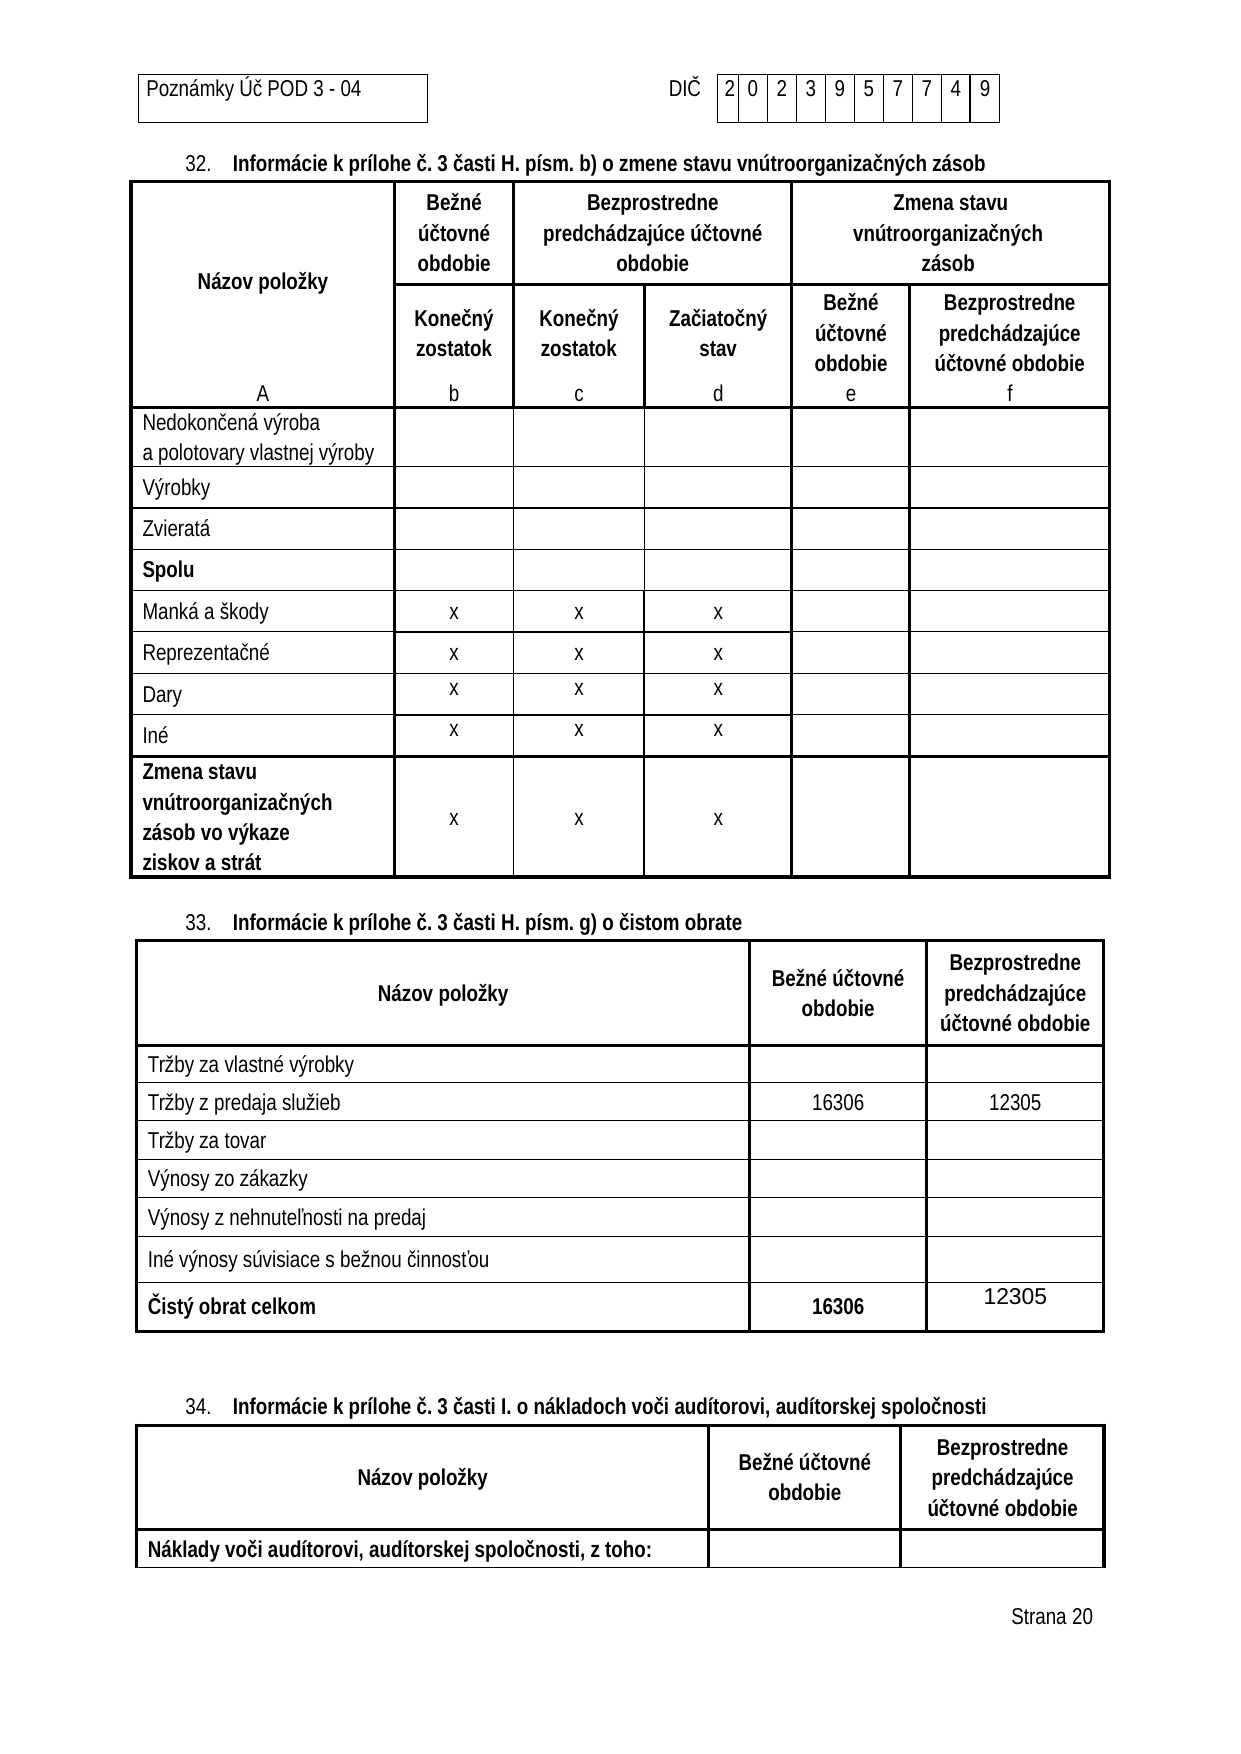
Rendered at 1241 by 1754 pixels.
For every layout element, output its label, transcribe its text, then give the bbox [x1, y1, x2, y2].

table_cell [751, 1198, 925, 1236]
table_cell [911, 409, 1108, 466]
table_cell x [396, 674, 513, 714]
table_cell 12305 [928, 1083, 1102, 1120]
table_cell Výnosy zo zákazky [138, 1160, 748, 1197]
table_cell [928, 1160, 1102, 1197]
table_cell Výnosy z nehnuteľnosti na predaj [138, 1198, 748, 1236]
table_cell Dary [133, 674, 393, 714]
table_cell [793, 591, 908, 631]
table_cell 16306 [751, 1083, 925, 1120]
table_cell [911, 674, 1108, 714]
table_cell [793, 550, 908, 590]
table_cell [793, 715, 908, 755]
table_cell e [793, 380, 908, 406]
table_cell x [396, 758, 513, 875]
title Informácie k prílohe č. 3 časti H. písm. g) o čistom obrate [185, 909, 1093, 935]
table_header Názov položky [138, 1427, 707, 1528]
table_cell x [514, 674, 643, 714]
table_header Bezprostredne predchádzajúce účtovné obdobie [928, 942, 1102, 1043]
table_cell [751, 1237, 925, 1282]
table_cell Manká a škody [133, 591, 393, 631]
table_cell [396, 409, 513, 466]
table_cell c [515, 380, 643, 406]
table_cell [793, 674, 908, 714]
table_cell Bežné účtovné obdobie [793, 286, 908, 380]
table_cell x [396, 716, 513, 755]
table_cell [911, 467, 1108, 507]
table_cell [396, 467, 513, 507]
table_cell x [396, 591, 513, 631]
table_cell x [514, 633, 643, 672]
table_cell Tržby z predaja služieb [138, 1083, 748, 1120]
table_cell [928, 1198, 1102, 1236]
table_header Bežné účtovné obdobie [751, 942, 925, 1043]
table_cell Náklady voči audítorovi, audítorskej spoločnosti, z toho: [138, 1531, 707, 1567]
table_cell Tržby za vlastné výrobky [138, 1047, 748, 1082]
title Informácie k prílohe č. 3 časti I. o nákladoch voči audítorovi, audítorskej spoločnosti [185, 1393, 1093, 1420]
table_cell x [514, 591, 643, 631]
table_header Zmena stavu vnútroorganizačných zásob [793, 183, 1108, 283]
table_cell [645, 409, 790, 466]
table_header Bežné účtovné obdobie [710, 1427, 899, 1528]
table_cell [751, 1160, 925, 1197]
table_cell Zvieratá [133, 509, 393, 548]
table_cell Nedokončená výroba a polotovary vlastnej výroby [133, 409, 393, 466]
table_cell x [645, 591, 790, 631]
title Informácie k prílohe č. 3 časti H. písm. b) o zmene stavu vnútroorganizačných zásob [185, 149, 1093, 176]
table_cell A [133, 380, 393, 406]
table_cell [396, 550, 513, 590]
table_cell [751, 1121, 925, 1159]
table_cell [514, 550, 644, 590]
table_cell [514, 509, 644, 548]
table_header Bežné účtovné obdobie [396, 183, 512, 283]
table_cell [928, 1047, 1102, 1082]
table_cell 16306 [751, 1283, 925, 1330]
table_cell [911, 632, 1108, 672]
table_cell [911, 509, 1108, 548]
table_cell Zmena stavu vnútroorganizačných zásob vo výkaze ziskov a strát [133, 758, 393, 875]
table_cell x [514, 716, 643, 755]
table_cell [911, 550, 1108, 590]
table_cell d [646, 380, 790, 406]
table_cell [793, 632, 908, 672]
table_cell [645, 550, 790, 590]
table_header Názov položky [133, 183, 393, 380]
table_cell [902, 1531, 1102, 1567]
table_header Bezprostredne predchádzajúce účtovné obdobie [515, 183, 790, 283]
table_cell [793, 509, 908, 548]
table_cell x [396, 633, 513, 672]
table_cell [793, 467, 908, 507]
table_cell [710, 1531, 899, 1567]
table_cell 12305 [928, 1283, 1102, 1330]
table_cell Čistý obrat celkom [138, 1283, 748, 1330]
table_cell Konečný zostatok [515, 286, 643, 380]
table_cell Iné výnosy súvisiace s bežnou činnosťou [138, 1237, 748, 1282]
table_cell f [911, 380, 1108, 406]
table_cell Začiatočný stav [646, 286, 790, 380]
table_cell [751, 1047, 925, 1082]
table_cell Iné [133, 715, 393, 755]
table_cell [793, 758, 908, 875]
table_cell [514, 409, 644, 466]
table_cell [911, 758, 1108, 875]
table_cell [928, 1237, 1102, 1282]
table_cell [793, 409, 908, 466]
table_cell x [514, 758, 643, 875]
table_cell b [396, 380, 512, 406]
table_cell Výrobky [133, 467, 393, 507]
table_cell Bezprostredne predchádzajúce účtovné obdobie [911, 286, 1108, 380]
table_cell x [645, 716, 790, 755]
table_cell [911, 591, 1108, 631]
table_cell Tržby za tovar [138, 1121, 748, 1159]
table_header Názov položky [138, 942, 748, 1043]
table_cell [514, 467, 644, 507]
table_cell x [645, 758, 790, 875]
table_cell x [645, 633, 790, 672]
table_cell [645, 509, 790, 548]
table_cell x [645, 674, 790, 714]
table_cell Konečný zostatok [396, 286, 512, 380]
table_cell Spolu [133, 550, 393, 590]
table_cell Reprezentačné [133, 632, 393, 672]
table_cell [396, 509, 513, 548]
table_header Bezprostredne predchádzajúce účtovné obdobie [902, 1427, 1102, 1528]
table_cell [911, 715, 1108, 755]
table_cell [645, 467, 790, 507]
table_cell [928, 1121, 1102, 1159]
